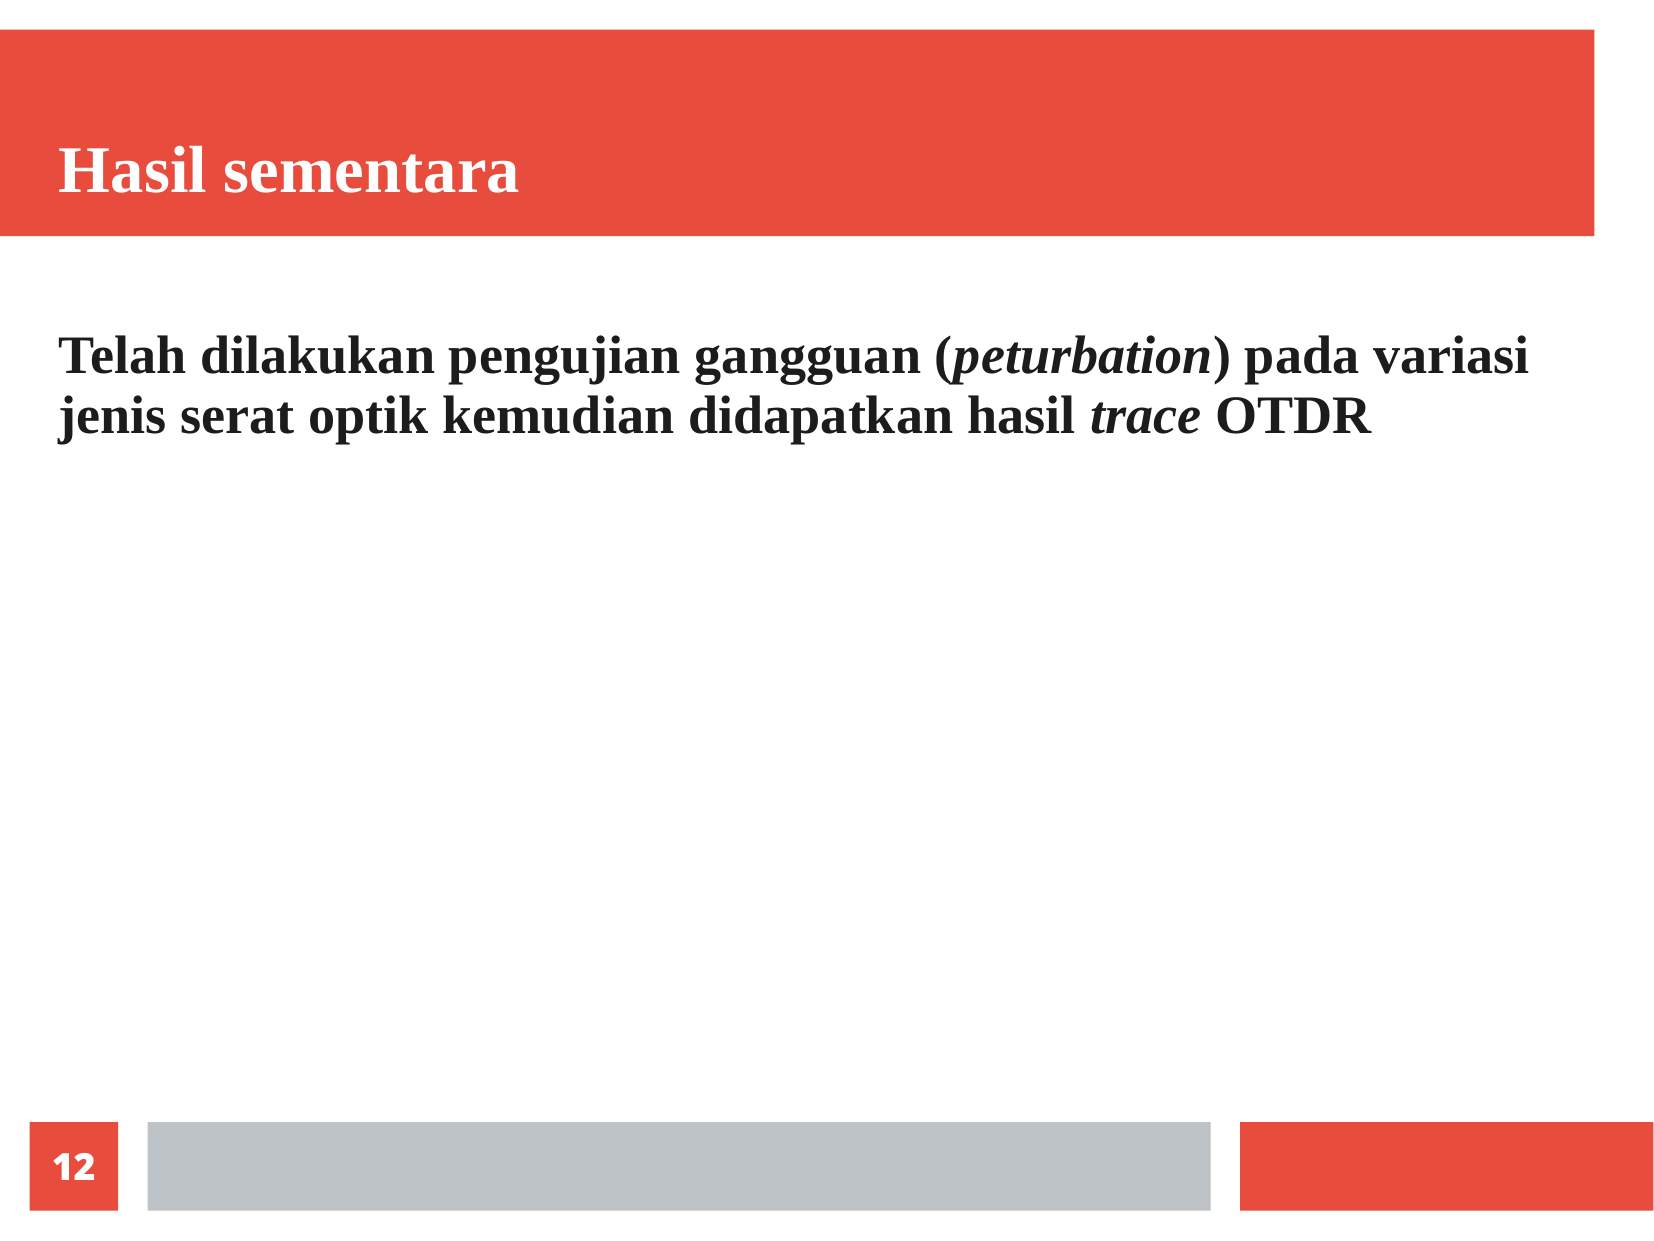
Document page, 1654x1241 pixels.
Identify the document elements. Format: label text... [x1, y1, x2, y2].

title Hasil sementara [59, 59, 1595, 207]
list Telah dilakukan pengujian gangguan (peturbation) pada variasi jenis serat optik kemudian didapatkan hasil trace OTDR [59, 324, 1565, 1093]
